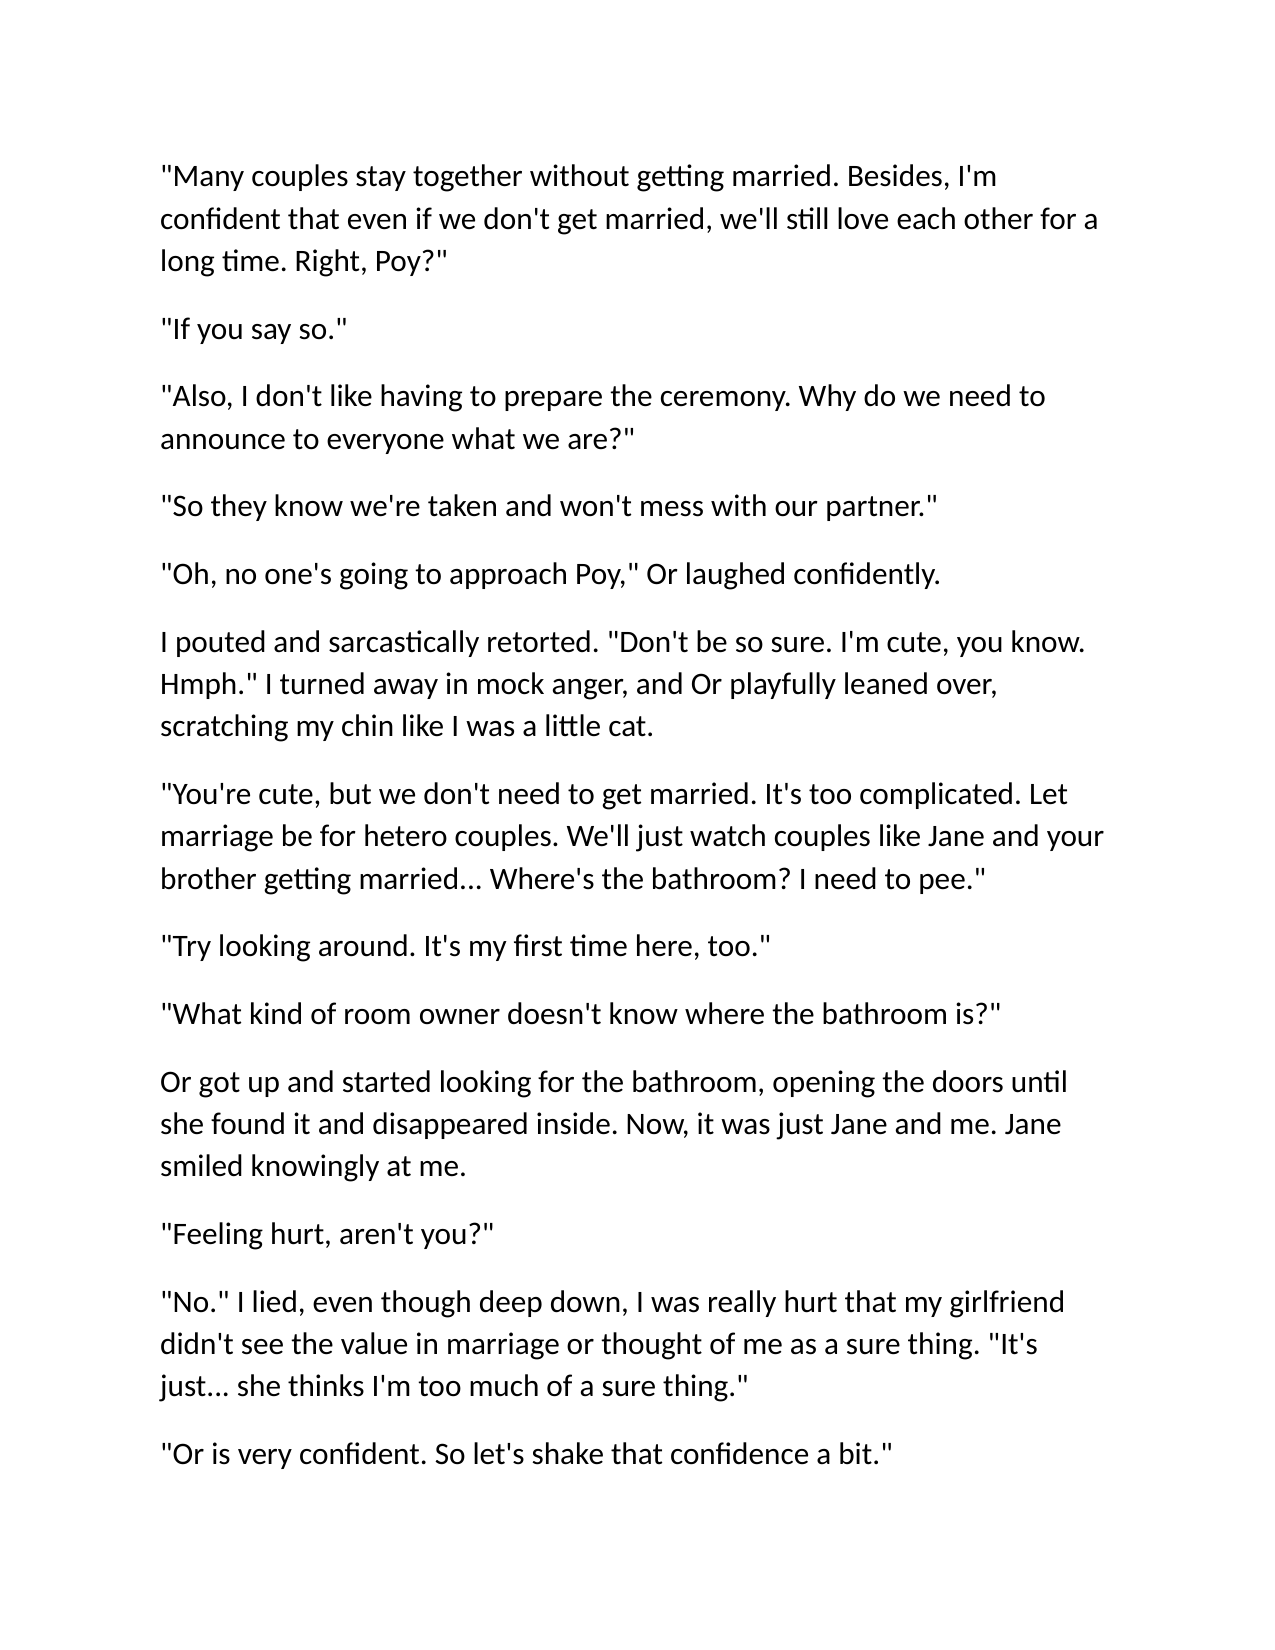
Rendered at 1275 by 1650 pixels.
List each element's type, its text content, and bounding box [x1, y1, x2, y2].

text "Or is very confident. So let's shake that confidence a bit." [160, 1434, 1113, 1472]
text "Also, I don't like having to prepare the ceremony. Why do we need to announce to everyone what we are?" [160, 376, 1113, 457]
text "Many couples stay together without getting married. Besides, I'm confident that even if we don't get married, we'll still love each other for a long time. Right, Poy?" [160, 156, 1113, 279]
text "So they know we're taken and won't mess with our partner." [160, 486, 1113, 524]
text "You're cute, but we don't need to get married. It's too complicated. Let marriage be for hetero couples. We'll just watch couples like Jane and your brother getting married... Where's the bathroom? I need to pee." [160, 774, 1113, 897]
text "If you say so." [160, 309, 1113, 347]
text "Feeling hurt, aren't you?" [160, 1214, 1113, 1252]
text "No." I lied, even though deep down, I was really hurt that my girlfriend didn't see the value in marriage or thought of me as a sure thing. "It's just... she thinks I'm too much of a sure thing." [160, 1282, 1113, 1404]
text "What kind of room owner doesn't know where the bathroom is?" [160, 994, 1113, 1032]
text I pouted and sarcastically retorted. "Don't be so sure. I'm cute, you know. Hmph." I turned away in mock anger, and Or playfully leaned over, scratching my chin like I was a little cat. [160, 622, 1113, 744]
text "Try looking around. It's my first time here, too." [160, 926, 1113, 964]
text "Oh, no one's going to approach Poy," Or laughed confidently. [160, 554, 1113, 592]
text Or got up and started looking for the bathroom, opening the doors until she found it and disappeared inside. Now, it was just Jane and me. Jane smiled knowingly at me. [160, 1062, 1113, 1184]
